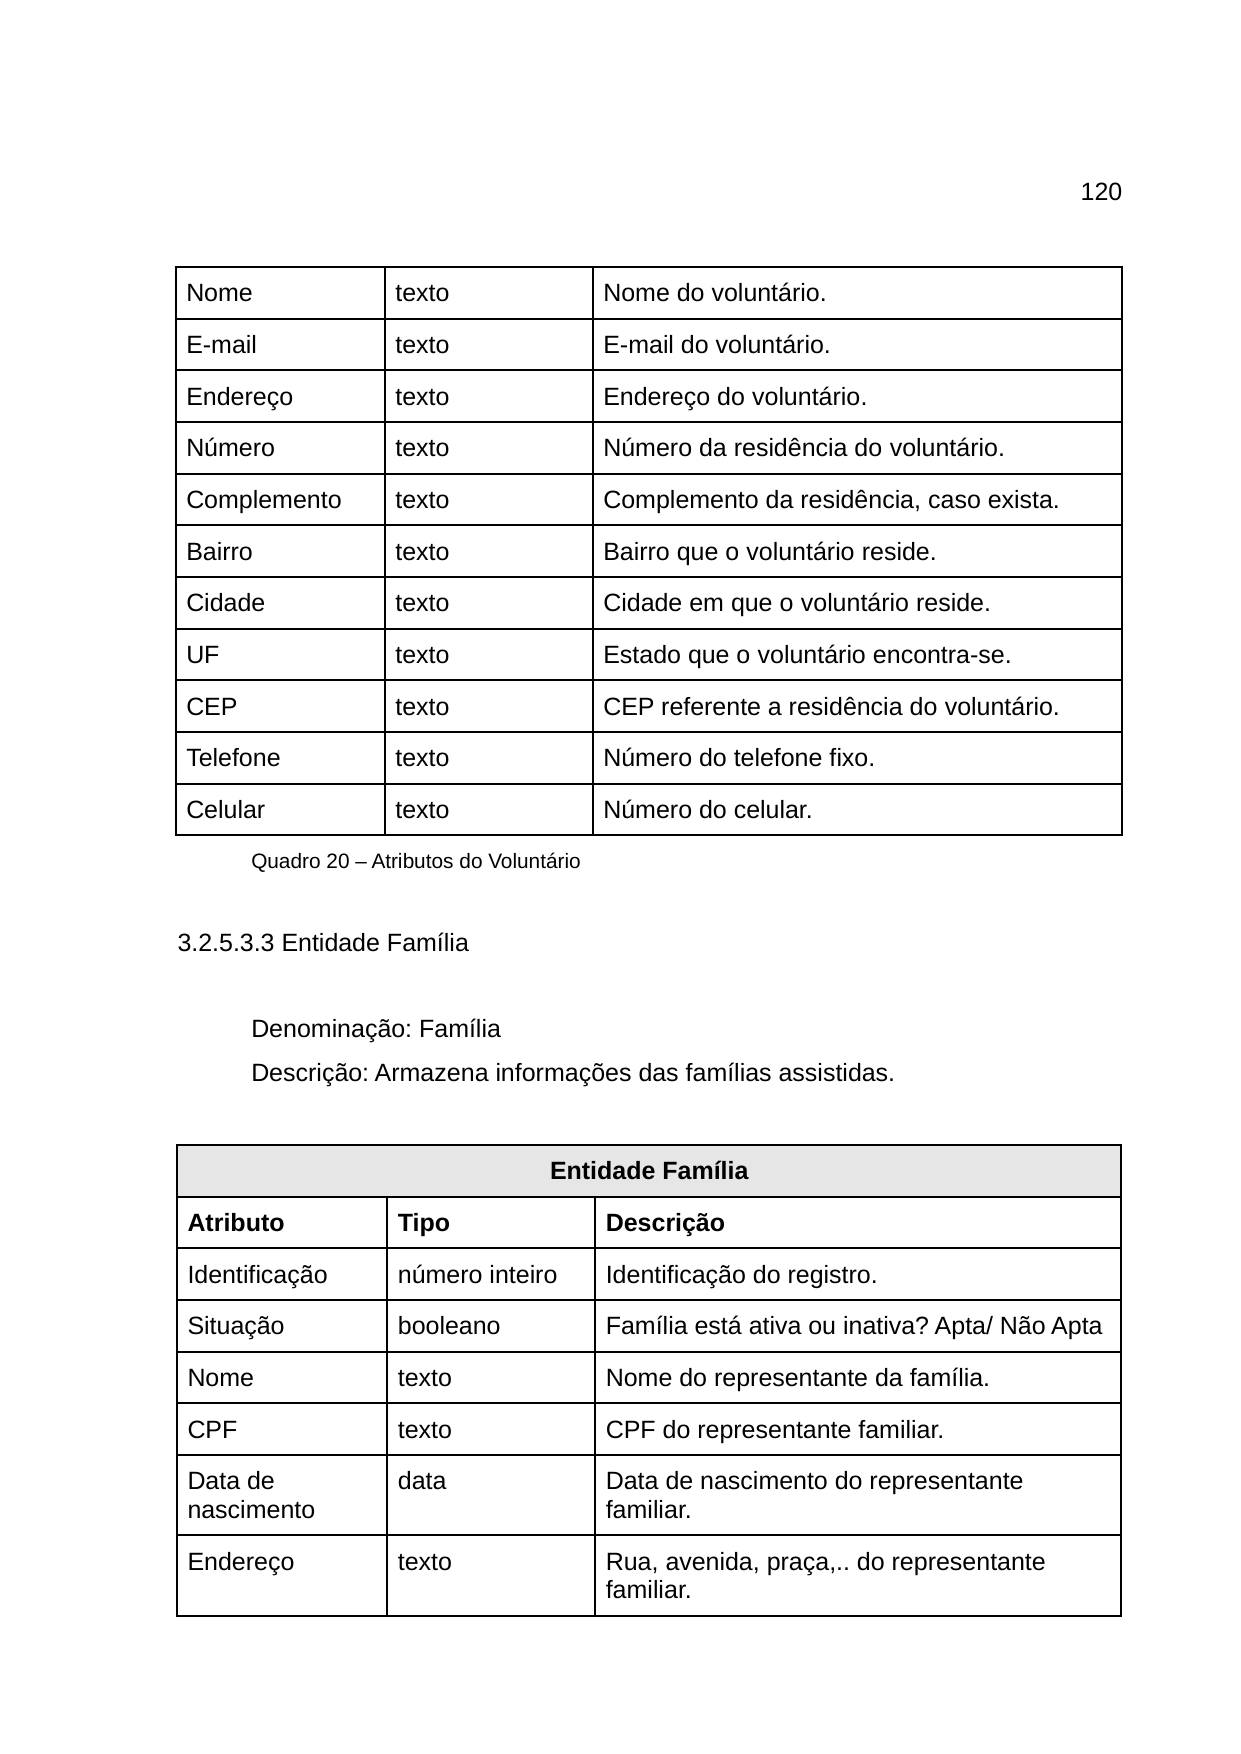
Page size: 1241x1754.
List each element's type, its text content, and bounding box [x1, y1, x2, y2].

table_cell E-mail [177, 320, 384, 369]
table_cell Identificação do registro. [596, 1249, 1120, 1299]
table_cell Estado que o voluntário encontra-se. [594, 630, 1121, 679]
table_cell texto [388, 1353, 594, 1402]
table_cell Endereço do voluntário. [594, 371, 1121, 421]
table_cell Cidade em que o voluntário reside. [594, 578, 1121, 627]
table_cell Tipo [388, 1198, 594, 1247]
table_cell Nome [177, 268, 384, 317]
table_cell Identificação [178, 1249, 386, 1299]
table_cell texto [386, 526, 592, 576]
table_cell texto [386, 423, 592, 472]
table_cell texto [386, 733, 592, 782]
table_cell Bairro que o voluntário reside. [594, 526, 1121, 576]
table_cell Nome do voluntário. [594, 268, 1121, 317]
table_cell Complemento da residência, caso exista. [594, 475, 1121, 524]
table_cell texto [388, 1536, 594, 1615]
table_cell Data de nascimento [178, 1456, 386, 1534]
table_cell Descrição [596, 1198, 1120, 1247]
table_cell texto [386, 681, 592, 731]
table_cell Situação [178, 1301, 386, 1351]
text 3.2.5.3.3 Entidade Família [177, 928, 1122, 957]
table_cell CEP referente a residência do voluntário. [594, 681, 1121, 731]
text Descrição: Armazena informações das famílias assistidas. [177, 1058, 1122, 1086]
table_cell Número [177, 423, 384, 472]
table_cell Atributo [178, 1198, 386, 1247]
table_cell Rua, avenida, praça,.. do representante familiar. [596, 1536, 1120, 1615]
table_cell UF [177, 630, 384, 679]
table_cell Telefone [177, 733, 384, 782]
table_cell Número do telefone fixo. [594, 733, 1121, 782]
table_cell texto [386, 630, 592, 679]
table_cell Nome [178, 1353, 386, 1402]
table_cell CPF do representante familiar. [596, 1404, 1120, 1454]
table_cell texto [386, 475, 592, 524]
table_cell Celular [177, 785, 384, 834]
table_header Entidade Família [178, 1146, 1120, 1196]
table_cell Número da residência do voluntário. [594, 423, 1121, 472]
table_cell texto [386, 371, 592, 421]
table_cell Complemento [177, 475, 384, 524]
table_cell texto [386, 320, 592, 369]
table_cell Cidade [177, 578, 384, 627]
table_cell texto [386, 578, 592, 627]
table_cell texto [386, 268, 592, 317]
text Quadro 20 – Atributos do Voluntário [177, 849, 1122, 873]
table_cell número inteiro [388, 1249, 594, 1299]
table_cell Endereço [177, 371, 384, 421]
text Denominação: Família [177, 1014, 1122, 1043]
table_cell Família está ativa ou inativa? Apta/ Não Apta [596, 1301, 1120, 1351]
table_cell CPF [178, 1404, 386, 1454]
table_cell Nome do representante da família. [596, 1353, 1120, 1402]
table_cell Número do celular. [594, 785, 1121, 834]
table_cell Bairro [177, 526, 384, 576]
table_cell Data de nascimento do representante familiar. [596, 1456, 1120, 1534]
table_cell texto [386, 785, 592, 834]
table_cell Endereço [178, 1536, 386, 1615]
table_cell data [388, 1456, 594, 1534]
table_cell E-mail do voluntário. [594, 320, 1121, 369]
table_cell booleano [388, 1301, 594, 1351]
table_cell texto [388, 1404, 594, 1454]
table_cell CEP [177, 681, 384, 731]
